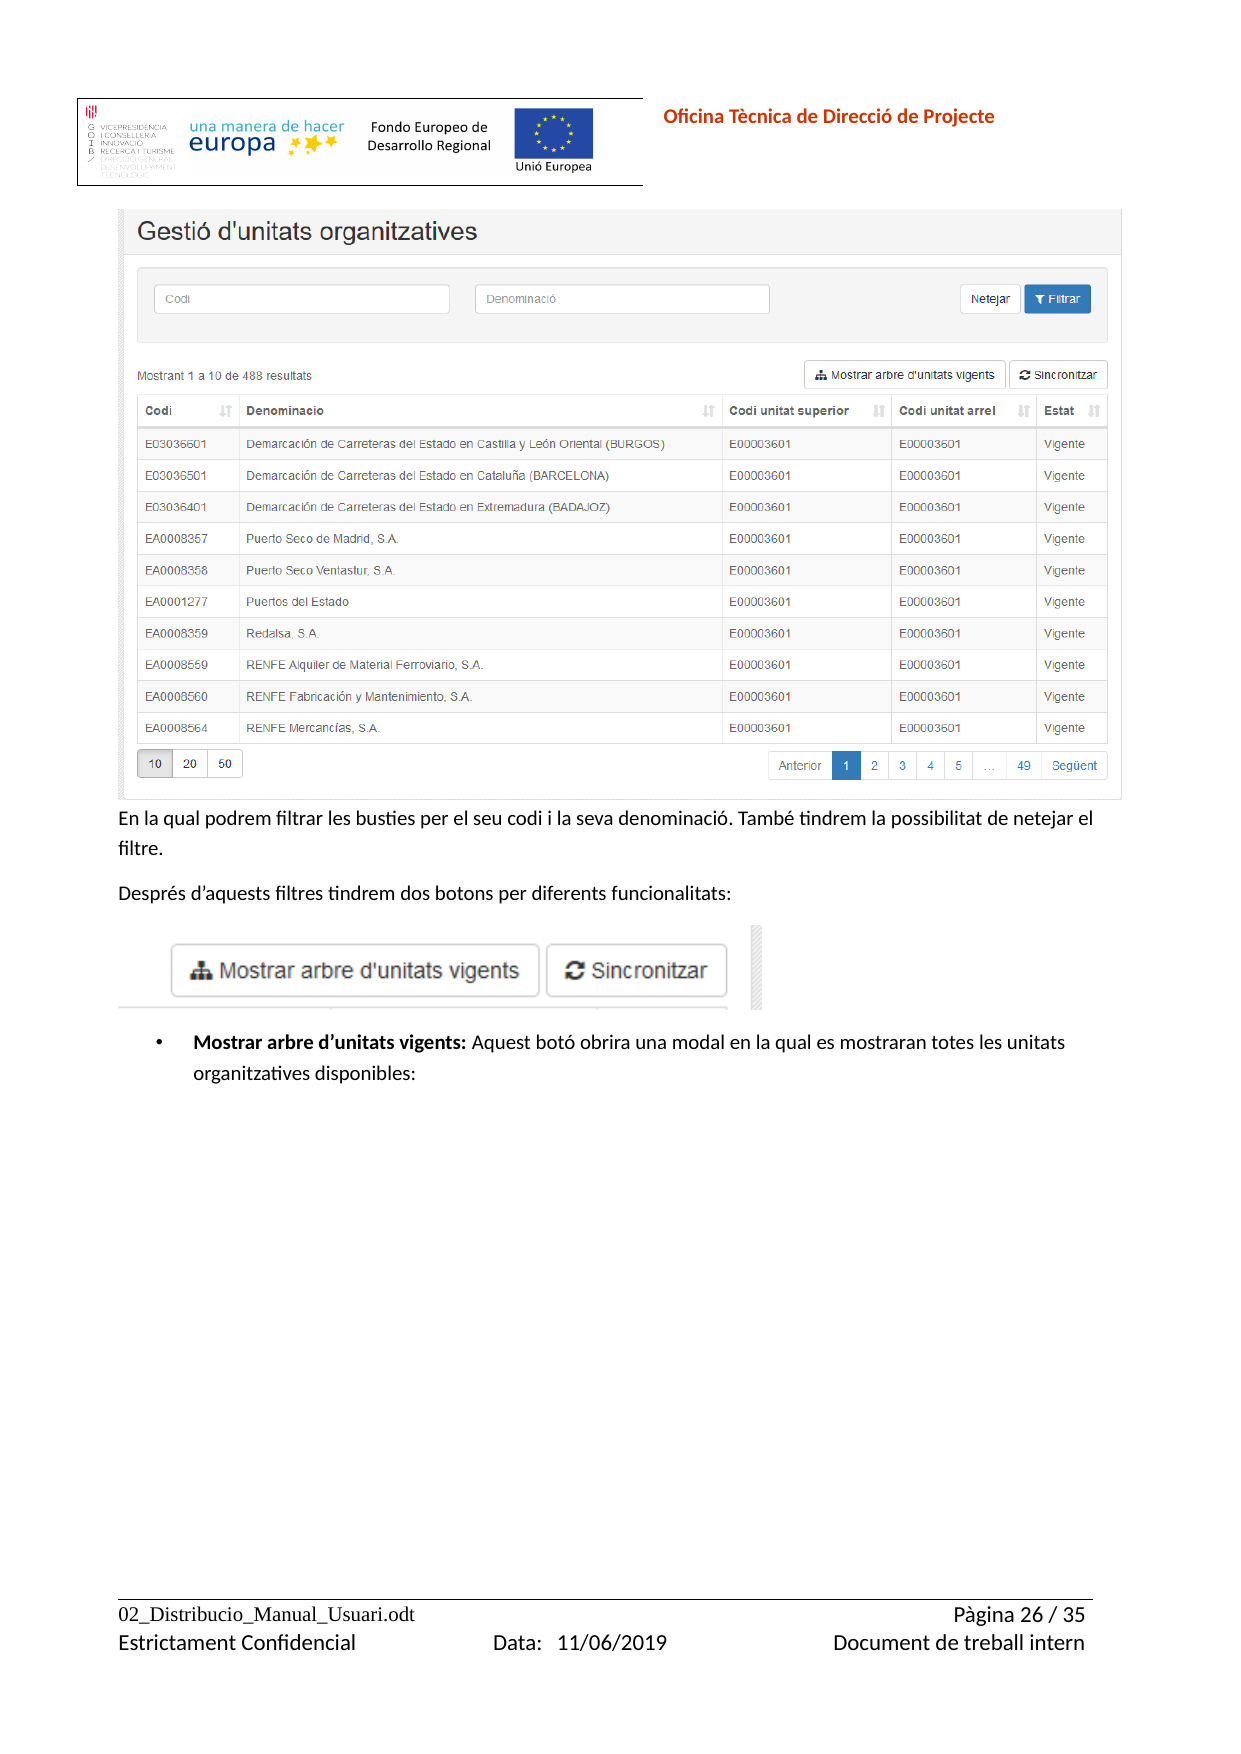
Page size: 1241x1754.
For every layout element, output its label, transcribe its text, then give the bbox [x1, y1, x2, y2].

text En la qual podrem filtrar les busties per el seu codi i la seva denominació. També tindrem la possibilitat de netejar el filtre. [118, 800, 1122, 861]
list Mostrar arbre d’unitats vigents: Aquest botó obrira una modal en la qual es mostraran totes les unitats organitzatives disponibles: [156, 1029, 1122, 1085]
picture [118, 925, 762, 1010]
picture [187, 103, 599, 180]
picture [82, 103, 181, 180]
text Després d’aquests filtres tindrem dos botons per diferents funcionalitats: [118, 880, 1122, 906]
picture [118, 209, 1123, 800]
